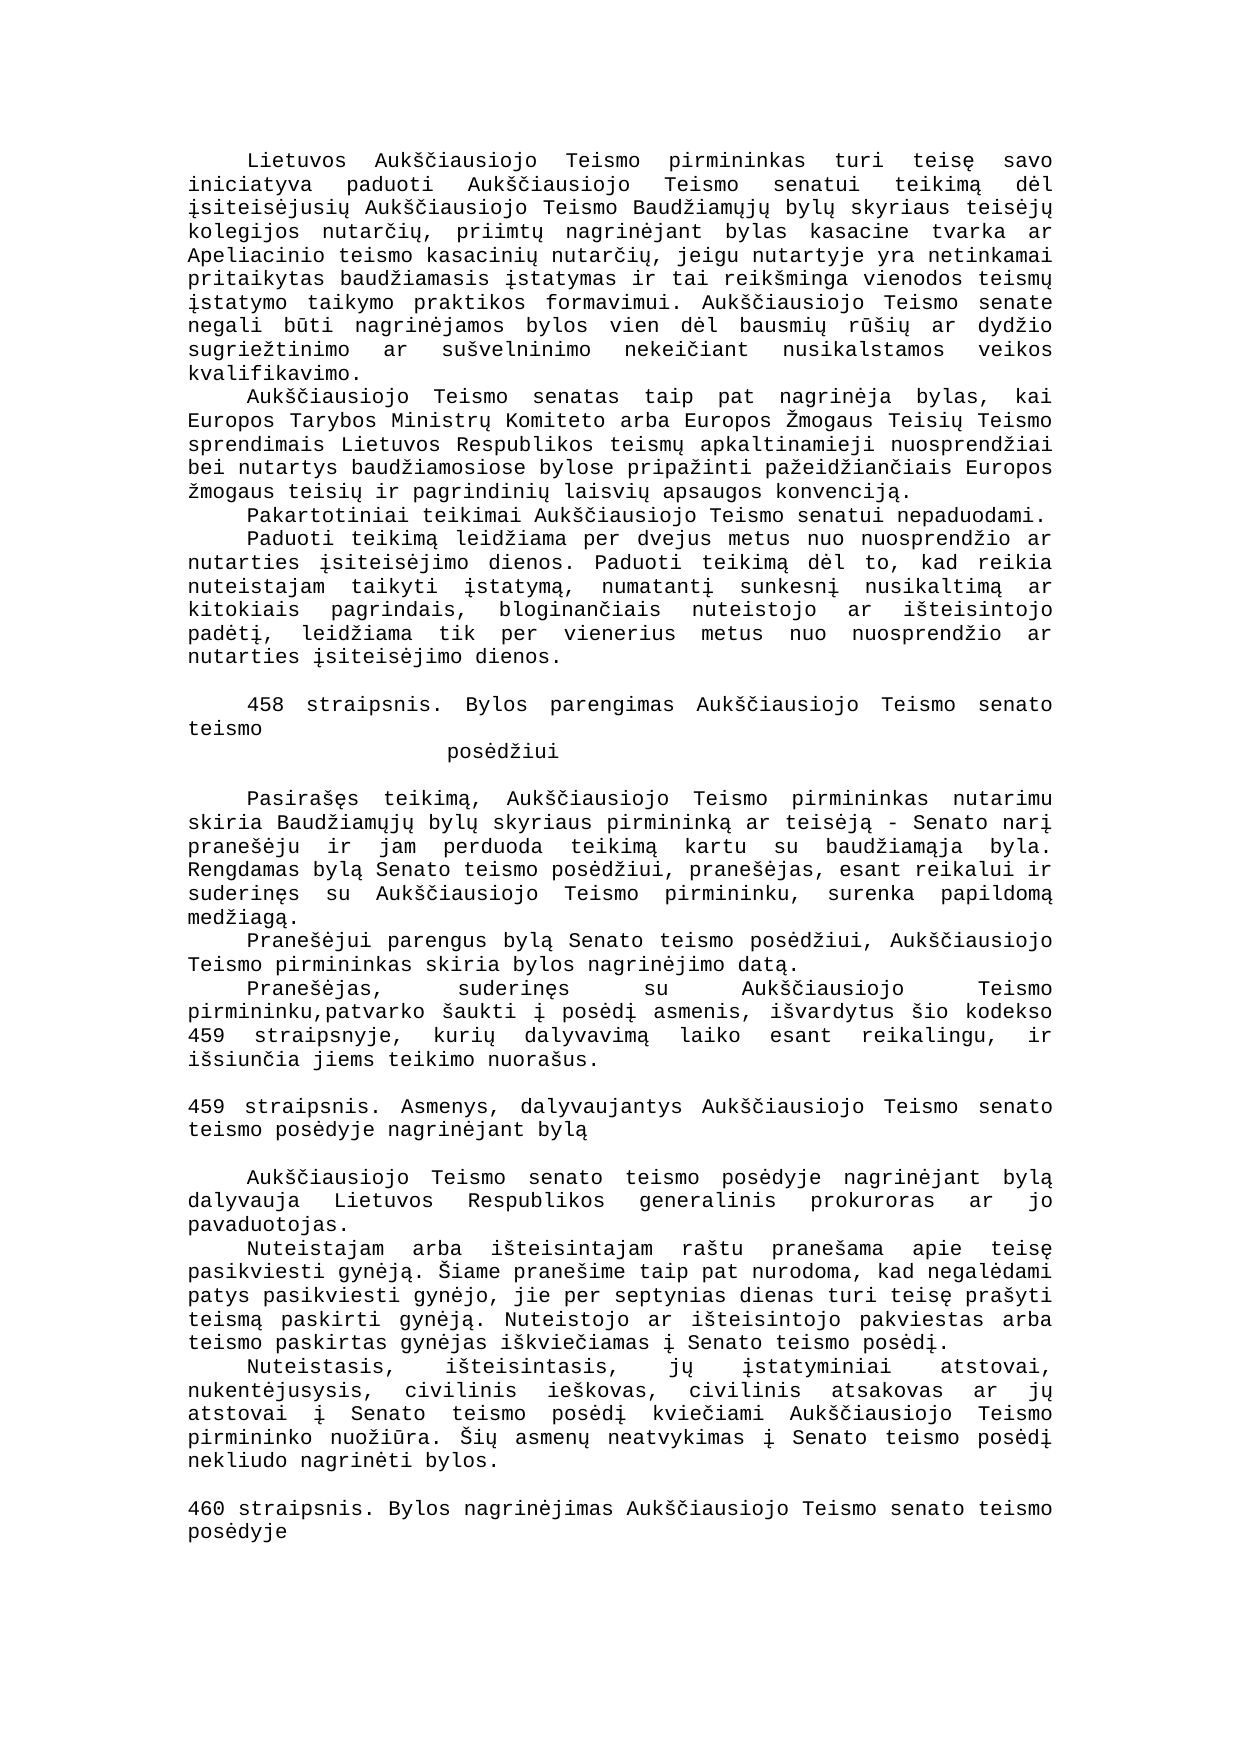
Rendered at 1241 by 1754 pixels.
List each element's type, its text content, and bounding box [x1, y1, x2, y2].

text 459 straipsnis. Asmenys, dalyvaujantys Aukščiausiojo Teismo senato teismo posėdyje nagrinėjant bylą [25, 1096, 1053, 1143]
text Aukščiausiojo Teismo senato teismo posėdyje nagrinėjant bylą dalyvauja Lietuvos Respublikos generalinis prokuroras ar jo pavaduotojas. [187, 1167, 1053, 1238]
text Nuteistasis, išteisintasis, jų įstatyminiai atstovai, nukentėjusysis, civilinis ieškovas, civilinis atsakovas ar jų atstovai į Senato teismo posėdį kviečiami Aukščiausiojo Teismo pirmininko nuožiūra. Šių asmenų neatvykimas į Senato teismo posėdį nekliudo nagrinėti bylos. [187, 1356, 1053, 1474]
text Nuteistajam arba išteisintajam raštu pranešama apie teisę pasikviesti gynėją. Šiame pranešime taip pat nurodoma, kad negalėdami patys pasikviesti gynėjo, jie per septynias dienas turi teisę prašyti teismą paskirti gynėją. Nuteistojo ar išteisintojo pakviestas arba teismo paskirtas gynėjas iškviečiamas į Senato teismo posėdį. [187, 1238, 1053, 1356]
text Paduoti teikimą leidžiama per dvejus metus nuo nuosprendžio ar nutarties įsiteisėjimo dienos. Paduoti teikimą dėl to, kad reikia nuteistajam taikyti įstatymą, numatantį sunkesnį nusikaltimą ar kitokiais pagrindais, bloginančiais nuteistojo ar išteisintojo padėtį, leidžiama tik per vienerius metus nuo nuosprendžio ar nutarties įsiteisėjimo dienos. [187, 528, 1053, 670]
text 460 straipsnis. Bylos nagrinėjimas Aukščiausiojo Teismo senato teismo posėdyje [10, 1498, 1053, 1545]
text Pranešėjui parengus bylą Senato teismo posėdžiui, Aukščiausiojo Teismo pirmininkas skiria bylos nagrinėjimo datą. [187, 930, 1053, 978]
text Pranešėjas, suderinęs su Aukščiausiojo Teismo pirmininku,patvarko šaukti į posėdį asmenis, išvardytus šio kodekso 459 straipsnyje, kurių dalyvavimą laiko esant reikalingu, ir išsiunčia jiems teikimo nuorašus. [187, 978, 1053, 1072]
text Aukščiausiojo Teismo senatas taip pat nagrinėja bylas, kai Europos Tarybos Ministrų Komiteto arba Europos Žmogaus Teisių Teismo sprendimais Lietuvos Respublikos teismų apkaltinamieji nuosprendžiai bei nutartys baudžiamosiose bylose pripažinti pažeidžiančiais Europos žmogaus teisių ir pagrindinių laisvių apsaugos konvenciją. [187, 386, 1053, 505]
text posėdžiui [187, 741, 1053, 765]
text Pakartotiniai teikimai Aukščiausiojo Teismo senatui nepaduodami. [187, 505, 1053, 528]
text 458 straipsnis. Bylos parengimas Aukščiausiojo Teismo senato teismo [187, 694, 1053, 741]
text Lietuvos Aukščiausiojo Teismo pirmininkas turi teisę savo iniciatyva paduoti Aukščiausiojo Teismo senatui teikimą dėl įsiteisėjusių Aukščiausiojo Teismo Baudžiamųjų bylų skyriaus teisėjų kolegijos nutarčių, priimtų nagrinėjant bylas kasacine tvarka ar Apeliacinio teismo kasacinių nutarčių, jeigu nutartyje yra netinkamai pritaikytas baudžiamasis įstatymas ir tai reikšminga vienodos teismų įstatymo taikymo praktikos formavimui. Aukščiausiojo Teismo senate negali būti nagrinėjamos bylos vien dėl bausmių rūšių ar dydžio sugriežtinimo ar sušvelninimo nekeičiant nusikalstamos veikos kvalifikavimo. [187, 150, 1053, 386]
text Pasirašęs teikimą, Aukščiausiojo Teismo pirmininkas nutarimu skiria Baudžiamųjų bylų skyriaus pirmininką ar teisėją - Senato narį pranešėju ir jam perduoda teikimą kartu su baudžiamąja byla. Rengdamas bylą Senato teismo posėdžiui, pranešėjas, esant reikalui ir suderinęs su Aukščiausiojo Teismo pirmininku, surenka papildomą medžiagą. [187, 788, 1053, 930]
